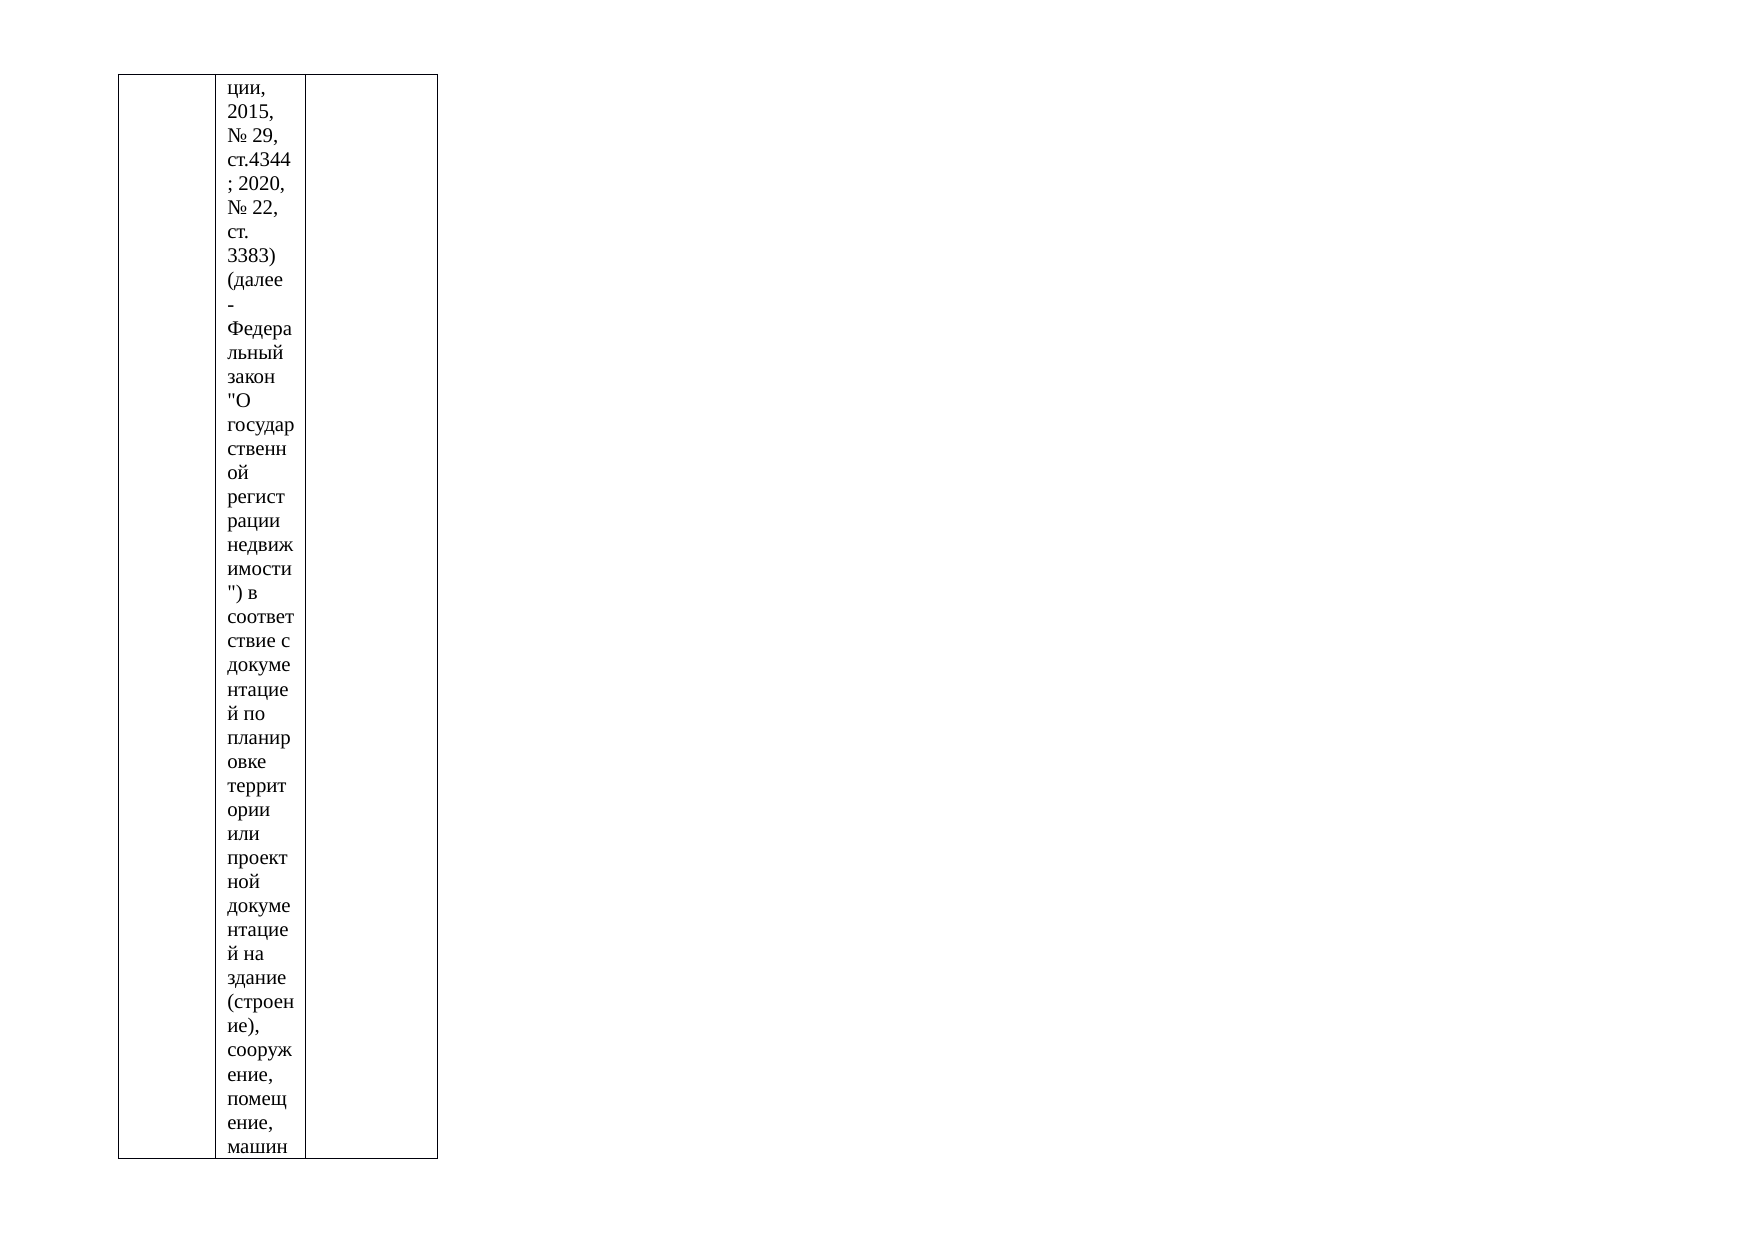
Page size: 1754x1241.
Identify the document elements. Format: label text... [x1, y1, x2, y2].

table_cell [306, 75, 437, 1158]
table_cell ции, 2015, № 29, ст.4344; 2020, № 22, ст. 3383) (далее - Федеральный закон "О государственной регистрации недвижимости") в соответствие с документацией по планировке территории или проектной документацией на здание (строение), сооружение, помещение, машин [216, 75, 305, 1158]
table_cell [119, 75, 215, 1158]
